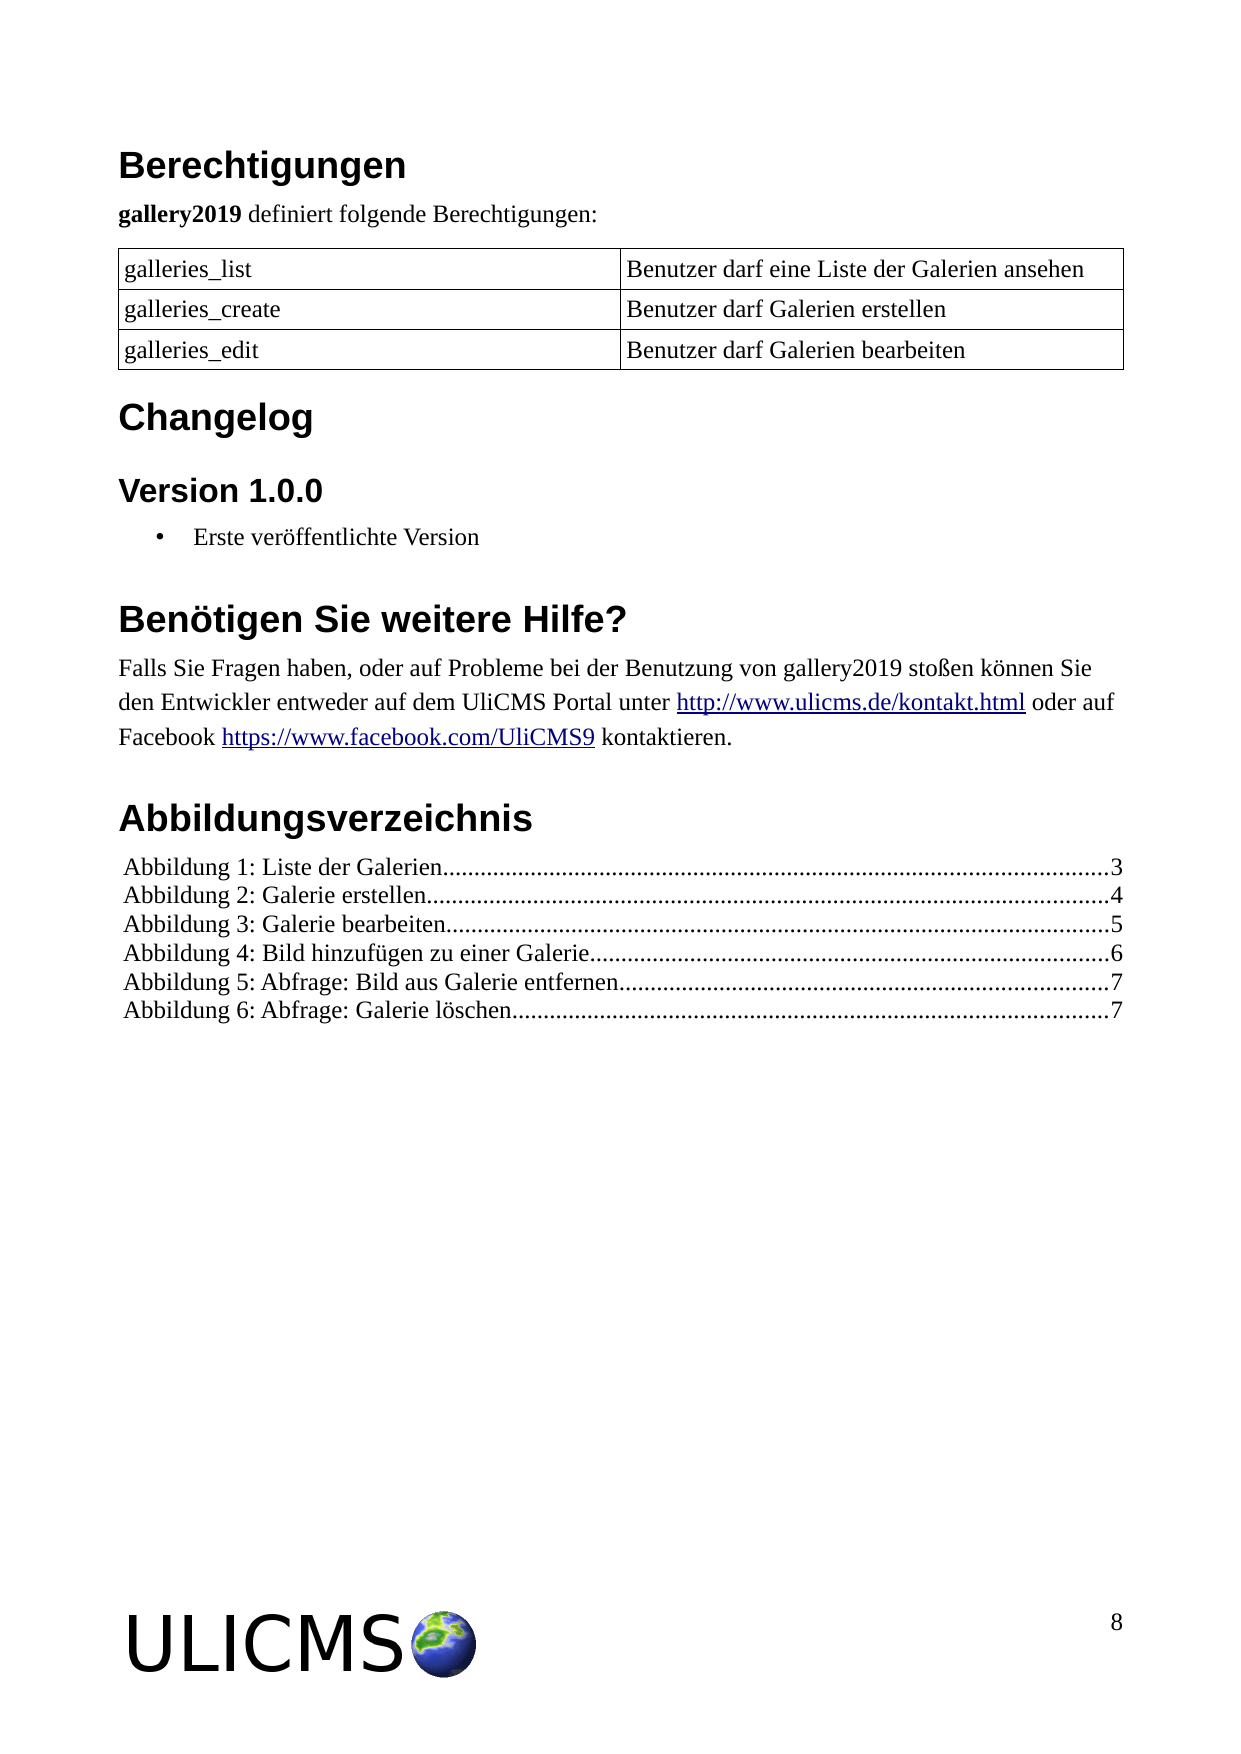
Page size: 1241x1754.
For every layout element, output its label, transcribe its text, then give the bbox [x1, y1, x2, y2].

table_cell galleries_create [119, 290, 620, 329]
text Abbildung 6: Abfrage: Galerie löschen 7 [118, 996, 1123, 1024]
table_cell Benutzer darf Galerien bearbeiten [621, 330, 1123, 369]
picture [118, 1607, 479, 1681]
text gallery2019 definiert folgende Berechtigungen: [118, 199, 1123, 228]
text Abbildung 4: Bild hinzufügen zu einer Galerie 6 [118, 938, 1123, 967]
table_cell Benutzer darf Galerien erstellen [621, 290, 1123, 329]
subtitle Berechtigungen [118, 143, 1123, 187]
text Abbildung 2: Galerie erstellen 4 [118, 881, 1123, 909]
text Falls Sie Fragen haben, oder auf Probleme bei der Benutzung von gallery2019 stoßen können Sie den Entwickler entweder auf dem UliCMS Portal unter http://www.ulicms.de/kontakt.html oder auf Facebook https://www.facebook.com/UliCMS9 kontaktieren. [118, 653, 1123, 750]
subtitle Changelog [118, 394, 1123, 438]
table_header galleries_list [119, 249, 620, 289]
subtitle Version 1.0.0 [118, 471, 1123, 510]
subtitle Abbildungsverzeichnis [118, 796, 1123, 839]
table_cell galleries_edit [119, 330, 620, 369]
table_header Benutzer darf eine Liste der Galerien ansehen [621, 249, 1123, 289]
text Abbildung 5: Abfrage: Bild aus Galerie entfernen 7 [118, 967, 1123, 996]
text Abbildung 3: Galerie bearbeiten 5 [118, 909, 1123, 938]
text Abbildung 1: Liste der Galerien 3 [118, 852, 1123, 881]
list Erste veröffentlichte Version [156, 522, 1123, 551]
